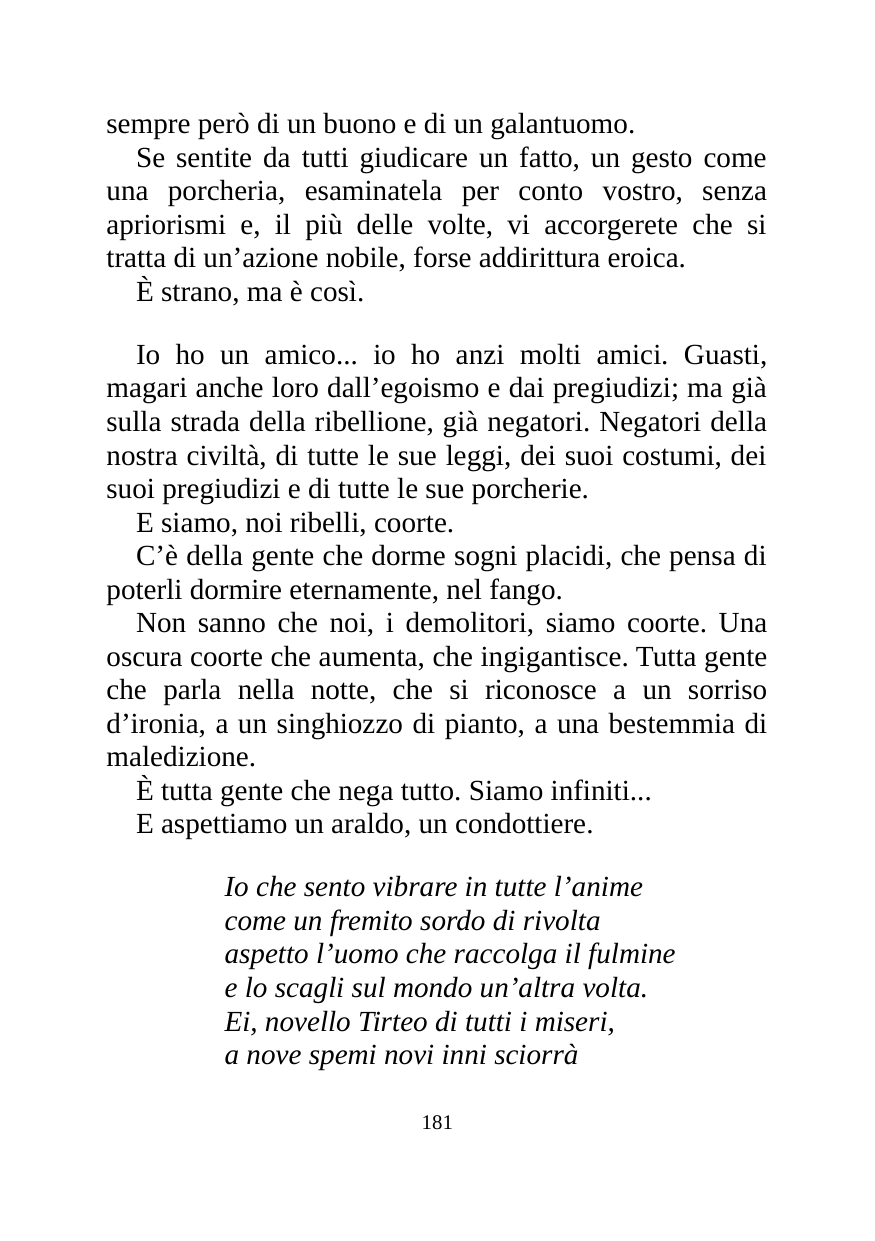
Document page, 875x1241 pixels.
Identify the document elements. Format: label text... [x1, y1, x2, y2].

text È tutta gente che nega tutto. Siamo infiniti... [106, 773, 768, 807]
text Se sentite da tutti giudicare un fatto, un gesto come una porcheria, esaminatela per conto vostro, senza apriorismi e, il più delle volte, vi accorgerete che si tratta di un’azione nobile, forse addirittura eroica. [106, 140, 768, 274]
text E siamo, noi ribelli, coorte. [106, 505, 768, 538]
text E aspettiamo un araldo, un condottiere. [106, 807, 768, 840]
text È strano, ma è così. [106, 274, 768, 307]
text C’è della gente che dorme sogni placidi, che pensa di poterli dormire eternamente, nel fango. [106, 538, 768, 605]
text Non sanno che noi, i demolitori, siamo coorte. Una oscura coorte che aumenta, che ingigantisce. Tutta gente che parla nella notte, che si riconosce a un sorriso d’ironia, a un singhiozzo di pianto, a una bestemmia di maledizione. [106, 605, 768, 773]
text sempre però di un buono e di un galantuomo. [106, 106, 768, 140]
text Io ho un amico... io ho anzi molti amici. Guasti, magari anche loro dall’egoismo e dai pregiudizi; ma già sulla strada della ribellione, già negatori. Negatori della nostra civiltà, di tutte le sue leggi, dei suoi costumi, dei suoi pregiudizi e di tutte le sue porcherie. [106, 337, 768, 505]
text Io che sento vibrare in tutte l’anime come un fremito sordo di rivolta aspetto l’uomo che raccolga il fulmine e lo scagli sul mondo un’altra volta. Ei, novello Tirteo di tutti i miseri, a nove spemi novi inni sciorrà [224, 869, 768, 1071]
